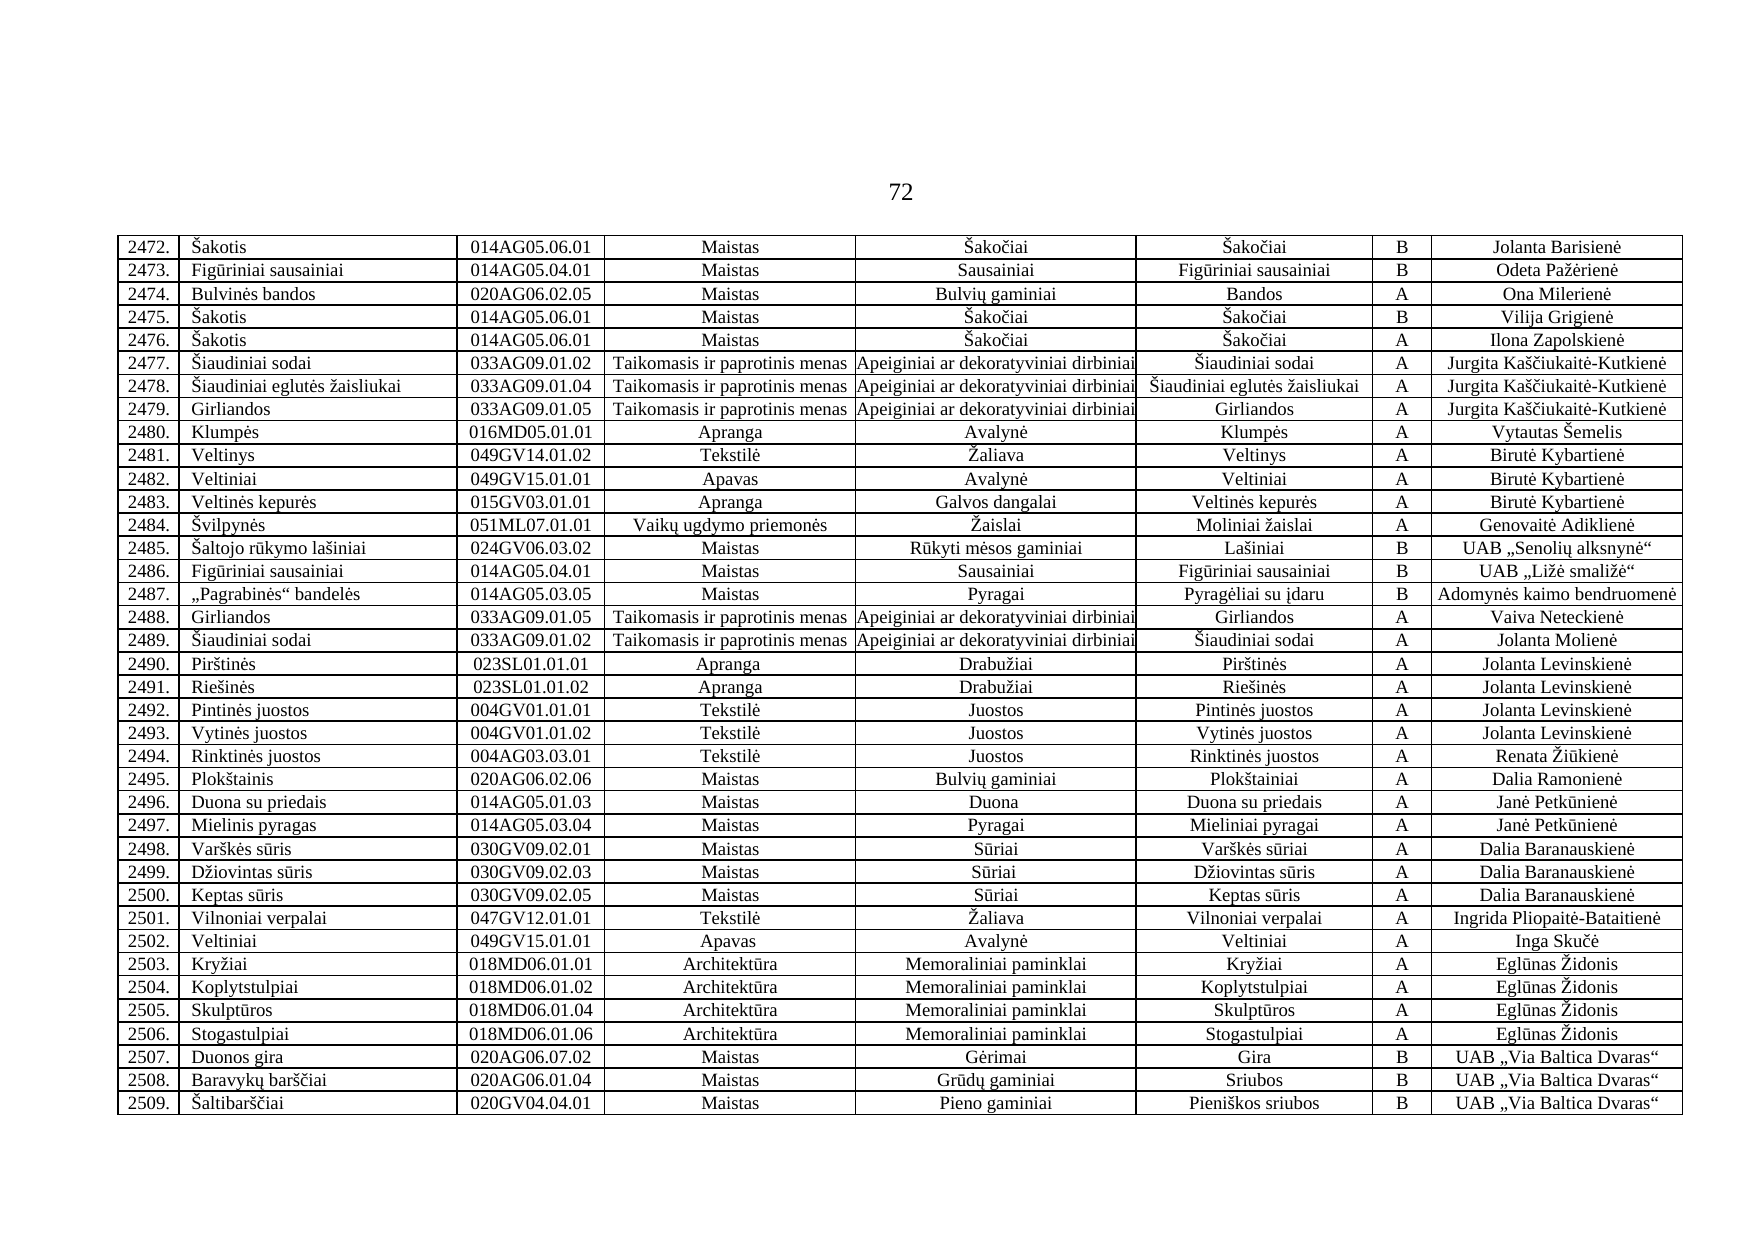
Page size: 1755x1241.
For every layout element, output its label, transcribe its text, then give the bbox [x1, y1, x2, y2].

table_cell A [1373, 514, 1431, 535]
table_cell Duona su priedais [180, 791, 456, 813]
table_cell Šiaudiniai sodai [180, 630, 456, 651]
table_cell Apeiginiai ar dekoratyviniai dirbiniai [856, 630, 1135, 651]
table_cell Grūdų gaminiai [856, 1069, 1135, 1090]
table_cell Pieno gaminiai [856, 1092, 1135, 1113]
table_cell Apeiginiai ar dekoratyviniai dirbiniai [856, 398, 1135, 420]
table_cell 014AG05.04.01 [458, 260, 604, 281]
table_cell B [1373, 306, 1431, 327]
table_cell Jolanta Levinskienė [1432, 699, 1682, 720]
table_cell 2472. [119, 236, 178, 258]
table_cell 018MD06.01.01 [458, 953, 604, 975]
table_cell A [1373, 699, 1431, 720]
table_cell A [1373, 468, 1431, 489]
table_cell A [1373, 606, 1431, 628]
table_cell 004GV01.01.01 [458, 699, 604, 720]
table_cell Veltiniai [180, 468, 456, 489]
table_cell 004GV01.01.02 [458, 722, 604, 743]
table_cell 033AG09.01.04 [458, 375, 604, 397]
table_cell Apranga [605, 676, 855, 697]
table_cell 2473. [119, 260, 178, 281]
table_cell 2493. [119, 722, 178, 743]
table_cell Drabužiai [856, 653, 1135, 674]
table_cell Apeiginiai ar dekoratyviniai dirbiniai [856, 375, 1135, 397]
table_cell Rūkyti mėsos gaminiai [856, 537, 1135, 558]
table_cell Žaislai [856, 514, 1135, 535]
table_cell Džiovintas sūris [180, 861, 456, 882]
table_cell Kryžiai [180, 953, 456, 975]
table_cell Girliandos [1137, 606, 1372, 628]
table_cell Duona [856, 791, 1135, 813]
table_cell 2476. [119, 329, 178, 350]
table_cell 2488. [119, 606, 178, 628]
table_cell Taikomasis ir paprotinis menas [605, 606, 855, 628]
table_cell Duona su priedais [1137, 791, 1372, 813]
table_cell Plokštainis [180, 768, 456, 790]
table_cell 2491. [119, 676, 178, 697]
table_cell Eglūnas Židonis [1432, 1023, 1682, 1044]
table_cell Kryžiai [1137, 953, 1372, 975]
table_cell Bulvių gaminiai [856, 768, 1135, 790]
table_cell Moliniai žaislai [1137, 514, 1372, 535]
table_cell 020AG06.02.06 [458, 768, 604, 790]
table_cell 033AG09.01.02 [458, 352, 604, 373]
table_cell Pieniškos sriubos [1137, 1092, 1372, 1113]
table_cell Architektūra [605, 976, 855, 998]
table_cell Šakočiai [1137, 306, 1372, 327]
table_cell Gėrimai [856, 1046, 1135, 1067]
table_cell A [1373, 1023, 1431, 1044]
table_cell A [1373, 722, 1431, 743]
table_cell A [1373, 953, 1431, 975]
table_cell 2474. [119, 283, 178, 304]
table_cell 2485. [119, 537, 178, 558]
table_cell Apranga [605, 491, 855, 512]
table_cell A [1373, 398, 1431, 420]
table_cell 030GV09.02.01 [458, 838, 604, 859]
table_cell Veltiniai [180, 930, 456, 952]
table_cell Jolanta Levinskienė [1432, 676, 1682, 697]
table_cell Birutė Kybartienė [1432, 468, 1682, 489]
table_cell Maistas [605, 306, 855, 327]
table_cell Bulvinės bandos [180, 283, 456, 304]
table_cell B [1373, 1069, 1431, 1090]
table_cell 2497. [119, 815, 178, 836]
table_cell Sūriai [856, 838, 1135, 859]
table_cell Jolanta Levinskienė [1432, 722, 1682, 743]
table_cell Renata Žiūkienė [1432, 745, 1682, 767]
table_cell Apranga [605, 653, 855, 674]
table_cell Dalia Baranauskienė [1432, 838, 1682, 859]
table_cell Memoraliniai paminklai [856, 1023, 1135, 1044]
table_cell 2483. [119, 491, 178, 512]
table_cell Tekstilė [605, 445, 855, 466]
table_cell Mielinis pyragas [180, 815, 456, 836]
table_cell Šiaudiniai sodai [1137, 630, 1372, 651]
table_cell Veltinės kepurės [1137, 491, 1372, 512]
table_cell Mieliniai pyragai [1137, 815, 1372, 836]
table_cell Tekstilė [605, 722, 855, 743]
table_cell Pirštinės [1137, 653, 1372, 674]
table_cell Šiaudiniai sodai [1137, 352, 1372, 373]
table_cell Memoraliniai paminklai [856, 1000, 1135, 1021]
table_cell Eglūnas Židonis [1432, 953, 1682, 975]
table_cell Koplytstulpiai [180, 976, 456, 998]
table_cell 030GV09.02.05 [458, 884, 604, 905]
table_cell 020GV04.04.01 [458, 1092, 604, 1113]
table_cell Šakočiai [856, 236, 1135, 258]
table_cell A [1373, 375, 1431, 397]
table_cell Architektūra [605, 1023, 855, 1044]
table_cell Architektūra [605, 1000, 855, 1021]
table_cell Avalynė [856, 930, 1135, 952]
table_cell Maistas [605, 791, 855, 813]
table_cell Šiaudiniai eglutės žaisliukai [1137, 375, 1372, 397]
table_cell 2498. [119, 838, 178, 859]
table_cell 049GV15.01.01 [458, 930, 604, 952]
table_cell Baravykų barščiai [180, 1069, 456, 1090]
table_cell Figūriniai sausainiai [1137, 560, 1372, 582]
table_cell A [1373, 329, 1431, 350]
table_cell Ingrida Pliopaitė-Bataitienė [1432, 907, 1682, 928]
table_cell 024GV06.03.02 [458, 537, 604, 558]
table_cell Rinktinės juostos [1137, 745, 1372, 767]
table_cell Pyragai [856, 815, 1135, 836]
table_cell Memoraliniai paminklai [856, 953, 1135, 975]
table_cell A [1373, 815, 1431, 836]
table_cell Vilija Grigienė [1432, 306, 1682, 327]
table_cell Figūriniai sausainiai [180, 560, 456, 582]
table_cell Klumpės [180, 421, 456, 443]
table_cell 2479. [119, 398, 178, 420]
table_cell 018MD06.01.06 [458, 1023, 604, 1044]
table_cell B [1373, 236, 1431, 258]
table_cell Duonos gira [180, 1046, 456, 1067]
table_cell 014AG05.01.03 [458, 791, 604, 813]
table_cell Girliandos [1137, 398, 1372, 420]
table_cell B [1373, 1092, 1431, 1113]
table_cell Inga Skučė [1432, 930, 1682, 952]
table_cell 047GV12.01.01 [458, 907, 604, 928]
table_cell A [1373, 861, 1431, 882]
table_cell Maistas [605, 1046, 855, 1067]
table_cell Veltinės kepurės [180, 491, 456, 512]
table_cell Architektūra [605, 953, 855, 975]
table_cell 023SL01.01.01 [458, 653, 604, 674]
table_cell Maistas [605, 583, 855, 605]
table_cell Apeiginiai ar dekoratyviniai dirbiniai [856, 352, 1135, 373]
table_cell B [1373, 260, 1431, 281]
table_cell 033AG09.01.05 [458, 606, 604, 628]
table_cell Ilona Zapolskienė [1432, 329, 1682, 350]
table_cell Šakočiai [856, 329, 1135, 350]
table_cell 033AG09.01.05 [458, 398, 604, 420]
table_cell Šakotis [180, 236, 456, 258]
table_cell Jolanta Levinskienė [1432, 653, 1682, 674]
table_cell A [1373, 676, 1431, 697]
table_cell Rinktinės juostos [180, 745, 456, 767]
table_cell 004AG03.03.01 [458, 745, 604, 767]
table_cell Eglūnas Židonis [1432, 1000, 1682, 1021]
table_cell 014AG05.03.04 [458, 815, 604, 836]
table_cell Veltiniai [1137, 930, 1372, 952]
table_cell 014AG05.06.01 [458, 306, 604, 327]
table_cell 2505. [119, 1000, 178, 1021]
table_cell Pyragėliai su įdaru [1137, 583, 1372, 605]
table_cell 2501. [119, 907, 178, 928]
table_cell Figūriniai sausainiai [180, 260, 456, 281]
table_cell Maistas [605, 236, 855, 258]
table_cell Koplytstulpiai [1137, 976, 1372, 998]
table_cell Juostos [856, 745, 1135, 767]
table_cell Pirštinės [180, 653, 456, 674]
table_cell Jurgita Kaščiukaitė-Kutkienė [1432, 398, 1682, 420]
table_cell Dalia Baranauskienė [1432, 884, 1682, 905]
table_cell 2499. [119, 861, 178, 882]
table_cell 2506. [119, 1023, 178, 1044]
table_cell Plokštainiai [1137, 768, 1372, 790]
table_cell Bandos [1137, 283, 1372, 304]
table_cell Šaltibarščiai [180, 1092, 456, 1113]
table_cell Veltiniai [1137, 468, 1372, 489]
table_cell 2494. [119, 745, 178, 767]
table_cell Memoraliniai paminklai [856, 976, 1135, 998]
table_cell 2502. [119, 930, 178, 952]
table_cell 2492. [119, 699, 178, 720]
table_cell Apeiginiai ar dekoratyviniai dirbiniai [856, 606, 1135, 628]
table_cell Keptas sūris [180, 884, 456, 905]
table_cell 2503. [119, 953, 178, 975]
table_cell 014AG05.06.01 [458, 236, 604, 258]
table_cell Vilnoniai verpalai [180, 907, 456, 928]
table_cell 2509. [119, 1092, 178, 1113]
table_cell 2475. [119, 306, 178, 327]
table_cell Bulvių gaminiai [856, 283, 1135, 304]
table_cell A [1373, 791, 1431, 813]
table_cell 023SL01.01.02 [458, 676, 604, 697]
table_cell Maistas [605, 1092, 855, 1113]
table_cell Taikomasis ir paprotinis menas [605, 630, 855, 651]
table_cell A [1373, 930, 1431, 952]
table_cell Maistas [605, 768, 855, 790]
table_cell 2490. [119, 653, 178, 674]
table_cell Šiaudiniai sodai [180, 352, 456, 373]
table_cell 2508. [119, 1069, 178, 1090]
table_cell Janė Petkūnienė [1432, 791, 1682, 813]
table_cell 2477. [119, 352, 178, 373]
table_cell Skulptūros [180, 1000, 456, 1021]
table_cell Genovaitė Adiklienė [1432, 514, 1682, 535]
table_cell Žaliava [856, 445, 1135, 466]
table_cell Juostos [856, 699, 1135, 720]
table_cell Tekstilė [605, 699, 855, 720]
table_cell 2480. [119, 421, 178, 443]
table_cell Apranga [605, 421, 855, 443]
table_cell 2500. [119, 884, 178, 905]
table_cell Jurgita Kaščiukaitė-Kutkienė [1432, 352, 1682, 373]
table_cell UAB „Senolių alksnynė“ [1432, 537, 1682, 558]
table_cell 020AG06.02.05 [458, 283, 604, 304]
table_cell Avalynė [856, 421, 1135, 443]
table_cell Sūriai [856, 884, 1135, 905]
table_cell Dalia Baranauskienė [1432, 861, 1682, 882]
table_cell Vilnoniai verpalai [1137, 907, 1372, 928]
table_cell 2478. [119, 375, 178, 397]
table_cell Varškės sūriai [1137, 838, 1372, 859]
table_cell Lašiniai [1137, 537, 1372, 558]
table_cell 014AG05.04.01 [458, 560, 604, 582]
table_cell Adomynės kaimo bendruomenė [1432, 583, 1682, 605]
table_cell Girliandos [180, 606, 456, 628]
table_cell Maistas [605, 1069, 855, 1090]
table_cell Dalia Ramonienė [1432, 768, 1682, 790]
table_cell Pintinės juostos [180, 699, 456, 720]
table_cell Vytinės juostos [1137, 722, 1372, 743]
table_cell „Pagrabinės“ bandelės [180, 583, 456, 605]
table_cell 014AG05.06.01 [458, 329, 604, 350]
table_cell Maistas [605, 560, 855, 582]
table_cell Maistas [605, 815, 855, 836]
table_cell Stogastulpiai [180, 1023, 456, 1044]
table_cell Veltinys [1137, 445, 1372, 466]
table_cell Šakotis [180, 329, 456, 350]
table_cell A [1373, 491, 1431, 512]
table_cell Maistas [605, 329, 855, 350]
table_cell Girliandos [180, 398, 456, 420]
table_cell 2507. [119, 1046, 178, 1067]
table_cell B [1373, 1046, 1431, 1067]
table_cell UAB „Via Baltica Dvaras“ [1432, 1069, 1682, 1090]
table_cell Maistas [605, 838, 855, 859]
table_cell Maistas [605, 260, 855, 281]
table_cell A [1373, 838, 1431, 859]
table_cell 020AG06.07.02 [458, 1046, 604, 1067]
table_cell Pintinės juostos [1137, 699, 1372, 720]
table_cell Šakočiai [1137, 236, 1372, 258]
table_cell Apavas [605, 468, 855, 489]
table_cell Stogastulpiai [1137, 1023, 1372, 1044]
table_cell A [1373, 653, 1431, 674]
table_cell Taikomasis ir paprotinis menas [605, 375, 855, 397]
table_cell Šakočiai [1137, 329, 1372, 350]
table_cell Sriubos [1137, 1069, 1372, 1090]
table_cell 2487. [119, 583, 178, 605]
table_cell A [1373, 768, 1431, 790]
table_cell 2504. [119, 976, 178, 998]
table_cell Vytautas Šemelis [1432, 421, 1682, 443]
table_cell 020AG06.01.04 [458, 1069, 604, 1090]
table_cell Maistas [605, 283, 855, 304]
table_cell 2489. [119, 630, 178, 651]
table_cell 2486. [119, 560, 178, 582]
table_cell Apavas [605, 930, 855, 952]
table_cell 030GV09.02.03 [458, 861, 604, 882]
table_cell Sūriai [856, 861, 1135, 882]
table_cell 018MD06.01.02 [458, 976, 604, 998]
table_cell Ona Milerienė [1432, 283, 1682, 304]
table_cell Juostos [856, 722, 1135, 743]
table_cell Klumpės [1137, 421, 1372, 443]
table_cell Taikomasis ir paprotinis menas [605, 352, 855, 373]
table_cell 2495. [119, 768, 178, 790]
table_cell A [1373, 352, 1431, 373]
table_cell A [1373, 884, 1431, 905]
table_cell 016MD05.01.01 [458, 421, 604, 443]
table_cell 2482. [119, 468, 178, 489]
table_cell A [1373, 445, 1431, 466]
table_cell Sausainiai [856, 560, 1135, 582]
table_cell Vaikų ugdymo priemonės [605, 514, 855, 535]
table_cell Birutė Kybartienė [1432, 445, 1682, 466]
table_cell Pyragai [856, 583, 1135, 605]
table_cell Jolanta Barisienė [1432, 236, 1682, 258]
table_cell A [1373, 283, 1431, 304]
table_cell Jolanta Molienė [1432, 630, 1682, 651]
table_cell Jurgita Kaščiukaitė-Kutkienė [1432, 375, 1682, 397]
table_cell Švilpynės [180, 514, 456, 535]
table_cell Figūriniai sausainiai [1137, 260, 1372, 281]
table_cell Taikomasis ir paprotinis menas [605, 398, 855, 420]
table_cell Riešinės [180, 676, 456, 697]
table_cell Drabužiai [856, 676, 1135, 697]
table_cell 049GV14.01.02 [458, 445, 604, 466]
table_cell Skulptūros [1137, 1000, 1372, 1021]
table_cell Keptas sūris [1137, 884, 1372, 905]
table_cell Riešinės [1137, 676, 1372, 697]
table_cell Maistas [605, 861, 855, 882]
table_cell Janė Petkūnienė [1432, 815, 1682, 836]
table_cell B [1373, 583, 1431, 605]
table_cell Maistas [605, 884, 855, 905]
table_cell 033AG09.01.02 [458, 630, 604, 651]
table_cell Gira [1137, 1046, 1372, 1067]
table_cell Varškės sūris [180, 838, 456, 859]
table_cell 051ML07.01.01 [458, 514, 604, 535]
table_cell B [1373, 537, 1431, 558]
table_cell Sausainiai [856, 260, 1135, 281]
table_cell Galvos dangalai [856, 491, 1135, 512]
table_cell Vytinės juostos [180, 722, 456, 743]
table_cell 049GV15.01.01 [458, 468, 604, 489]
table_cell UAB „Ližė smaližė“ [1432, 560, 1682, 582]
table_cell UAB „Via Baltica Dvaras“ [1432, 1092, 1682, 1113]
table_cell 015GV03.01.01 [458, 491, 604, 512]
table_cell Džiovintas sūris [1137, 861, 1372, 882]
table_cell 014AG05.03.05 [458, 583, 604, 605]
table_cell A [1373, 630, 1431, 651]
table_cell Maistas [605, 537, 855, 558]
table_cell 2484. [119, 514, 178, 535]
table_cell Tekstilė [605, 907, 855, 928]
table_cell A [1373, 1000, 1431, 1021]
table_cell Birutė Kybartienė [1432, 491, 1682, 512]
table_cell Šakočiai [856, 306, 1135, 327]
table_cell A [1373, 907, 1431, 928]
table_cell B [1373, 560, 1431, 582]
table_cell Šakotis [180, 306, 456, 327]
table_cell A [1373, 421, 1431, 443]
table_cell 2481. [119, 445, 178, 466]
table_cell 018MD06.01.04 [458, 1000, 604, 1021]
table_cell Odeta Pažėrienė [1432, 260, 1682, 281]
table_cell Šaltojo rūkymo lašiniai [180, 537, 456, 558]
table_cell Veltinys [180, 445, 456, 466]
table_cell Tekstilė [605, 745, 855, 767]
table_cell Avalynė [856, 468, 1135, 489]
table_cell Eglūnas Židonis [1432, 976, 1682, 998]
table_cell A [1373, 976, 1431, 998]
table_cell Žaliava [856, 907, 1135, 928]
table_cell Šiaudiniai eglutės žaisliukai [180, 375, 456, 397]
table_cell Vaiva Neteckienė [1432, 606, 1682, 628]
table_cell 2496. [119, 791, 178, 813]
table_cell UAB „Via Baltica Dvaras“ [1432, 1046, 1682, 1067]
table_cell A [1373, 745, 1431, 767]
